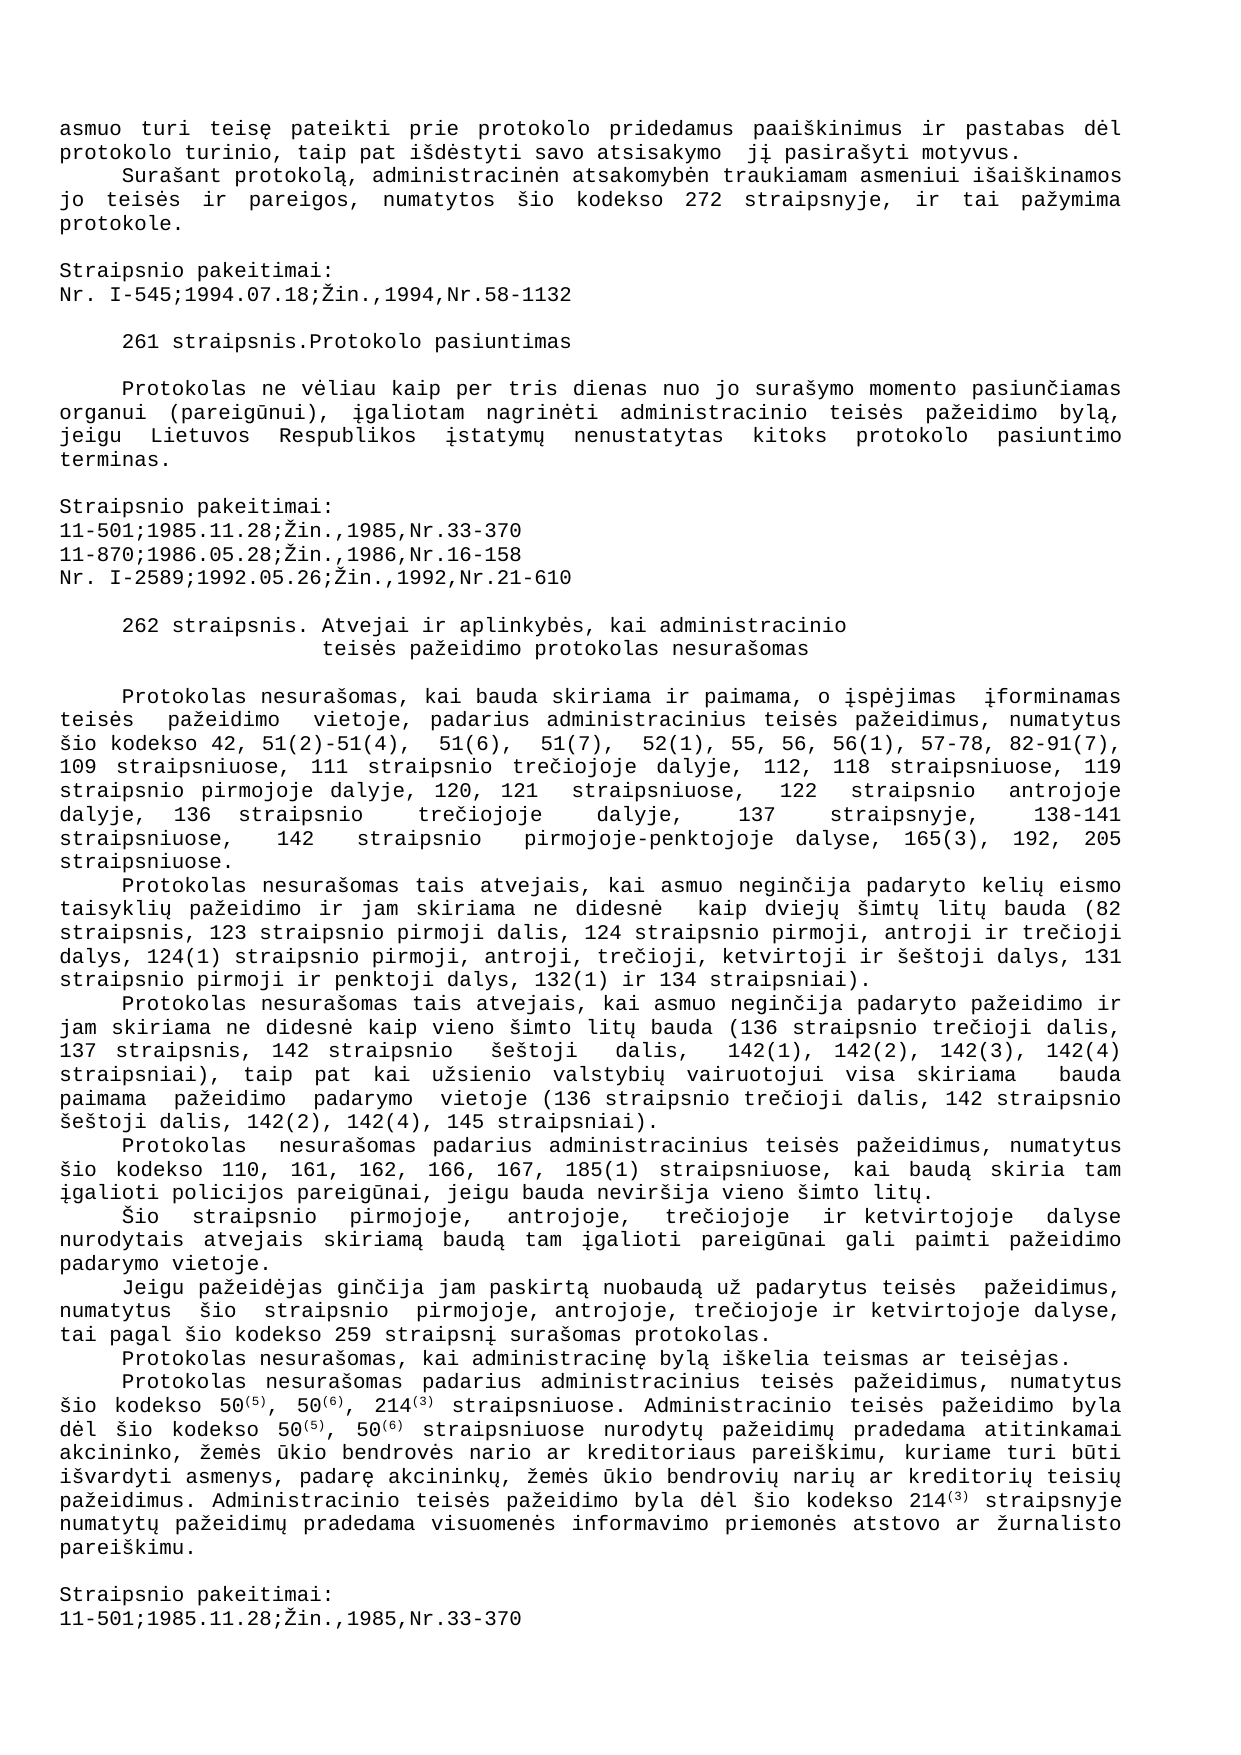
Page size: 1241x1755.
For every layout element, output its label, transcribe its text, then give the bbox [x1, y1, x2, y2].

text Protokolas nesurašomas, kai administracinę bylą iškelia teismas ar teisėjas. [59, 1348, 1122, 1371]
text Protokolas ne vėliau kaip per tris dienas nuo jo surašymo momento pasiunčiamas organui (pareigūnui), įgaliotam nagrinėti administracinio teisės pažeidimo bylą, jeigu Lietuvos Respublikos įstatymų nenustatytas kitoks protokolo pasiuntimo terminas. [59, 378, 1122, 473]
text Jeigu pažeidėjas ginčija jam paskirtą nuobaudą už padarytus teisės pažeidimus, numatytus šio straipsnio pirmojoje, antrojoje, trečiojoje ir ketvirtojoje dalyse, tai pagal šio kodekso 259 straipsnį surašomas protokolas. [59, 1277, 1122, 1348]
text Protokolas nesurašomas, kai bauda skiriama ir paimama, o įspėjimas įforminamas teisės pažeidimo vietoje, padarius administracinius teisės pažeidimus, numatytus šio kodekso 42, 51(2)-51(4), 51(6), 51(7), 52(1), 55, 56, 56(1), 57-78, 82-91(7), 109 straipsniuose, 111 straipsnio trečiojoje dalyje, 112, 118 straipsniuose, 119 straipsnio pirmojoje dalyje, 120, 121 straipsniuose, 122 straipsnio antrojoje dalyje, 136 straipsnio trečiojoje dalyje, 137 straipsnyje, 138-141 straipsniuose, 142 straipsnio pirmojoje-penktojoje dalyse, 165(3), 192, 205 straipsniuose. [59, 686, 1122, 875]
text Protokolas nesurašomas padarius administracinius teisės pažeidimus, numatytus šio kodekso 50(5), 50(6), 214(3) straipsniuose. Administracinio teisės pažeidimo byla dėl šio kodekso 50(5), 50(6) straipsniuose nurodytų pažeidimų pradedama atitinkamai akcininko, žemės ūkio bendrovės nario ar kreditoriaus pareiškimu, kuriame turi būti išvardyti asmenys, padarę akcininkų, žemės ūkio bendrovių narių ar kreditorių teisių pažeidimus. Administracinio teisės pažeidimo byla dėl šio kodekso 214(3) straipsnyje numatytų pažeidimų pradedama visuomenės informavimo priemonės atstovo ar žurnalisto pareiškimu. [59, 1371, 1122, 1561]
text 11-501;1985.11.28;Žin.,1985,Nr.33-370 [59, 520, 1122, 544]
text 11-501;1985.11.28;Žin.,1985,Nr.33-370 [59, 1608, 1122, 1631]
text Šio straipsnio pirmojoje, antrojoje, trečiojoje ir ketvirtojoje dalyse nurodytais atvejais skiriamą baudą tam įgalioti pareigūnai gali paimti pažeidimo padarymo vietoje. [59, 1206, 1122, 1277]
text teisės pažeidimo protokolas nesurašomas [59, 638, 1122, 662]
text Surašant protokolą, administracinėn atsakomybėn traukiamam asmeniui išaiškinamos jo teisės ir pareigos, numatytos šio kodekso 272 straipsnyje, ir tai pažymima protokole. [59, 165, 1122, 236]
text Nr. I-545;1994.07.18;Žin.,1994,Nr.58-1132 [59, 284, 1122, 307]
text 11-870;1986.05.28;Žin.,1986,Nr.16-158 [59, 544, 1122, 567]
text 262 straipsnis. Atvejai ir aplinkybės, kai administracinio [59, 615, 1122, 638]
text Protokolas nesurašomas padarius administracinius teisės pažeidimus, numatytus šio kodekso 110, 161, 162, 166, 167, 185(1) straipsniuose, kai baudą skiria tam įgalioti policijos pareigūnai, jeigu bauda neviršija vieno šimto litų. [59, 1135, 1122, 1206]
text Straipsnio pakeitimai: [59, 496, 1122, 520]
text asmuo turi teisę pateikti prie protokolo pridedamus paaiškinimus ir pastabas dėl protokolo turinio, taip pat išdėstyti savo atsisakymo jį pasirašyti motyvus. [59, 118, 1122, 165]
text 261 straipsnis.Protokolo pasiuntimas [59, 331, 1122, 354]
text Straipsnio pakeitimai: [59, 1584, 1122, 1608]
text Nr. I-2589;1992.05.26;Žin.,1992,Nr.21-610 [59, 567, 1122, 591]
text Protokolas nesurašomas tais atvejais, kai asmuo neginčija padaryto kelių eismo taisyklių pažeidimo ir jam skiriama ne didesnė kaip dviejų šimtų litų bauda (82 straipsnis, 123 straipsnio pirmoji dalis, 124 straipsnio pirmoji, antroji ir trečioji dalys, 124(1) straipsnio pirmoji, antroji, trečioji, ketvirtoji ir šeštoji dalys, 131 straipsnio pirmoji ir penktoji dalys, 132(1) ir 134 straipsniai). [59, 875, 1122, 993]
text Straipsnio pakeitimai: [59, 260, 1122, 284]
text Protokolas nesurašomas tais atvejais, kai asmuo neginčija padaryto pažeidimo ir jam skiriama ne didesnė kaip vieno šimto litų bauda (136 straipsnio trečioji dalis, 137 straipsnis, 142 straipsnio šeštoji dalis, 142(1), 142(2), 142(3), 142(4) straipsniai), taip pat kai užsienio valstybių vairuotojui visa skiriama bauda paimama pažeidimo padarymo vietoje (136 straipsnio trečioji dalis, 142 straipsnio šeštoji dalis, 142(2), 142(4), 145 straipsniai). [59, 993, 1122, 1135]
